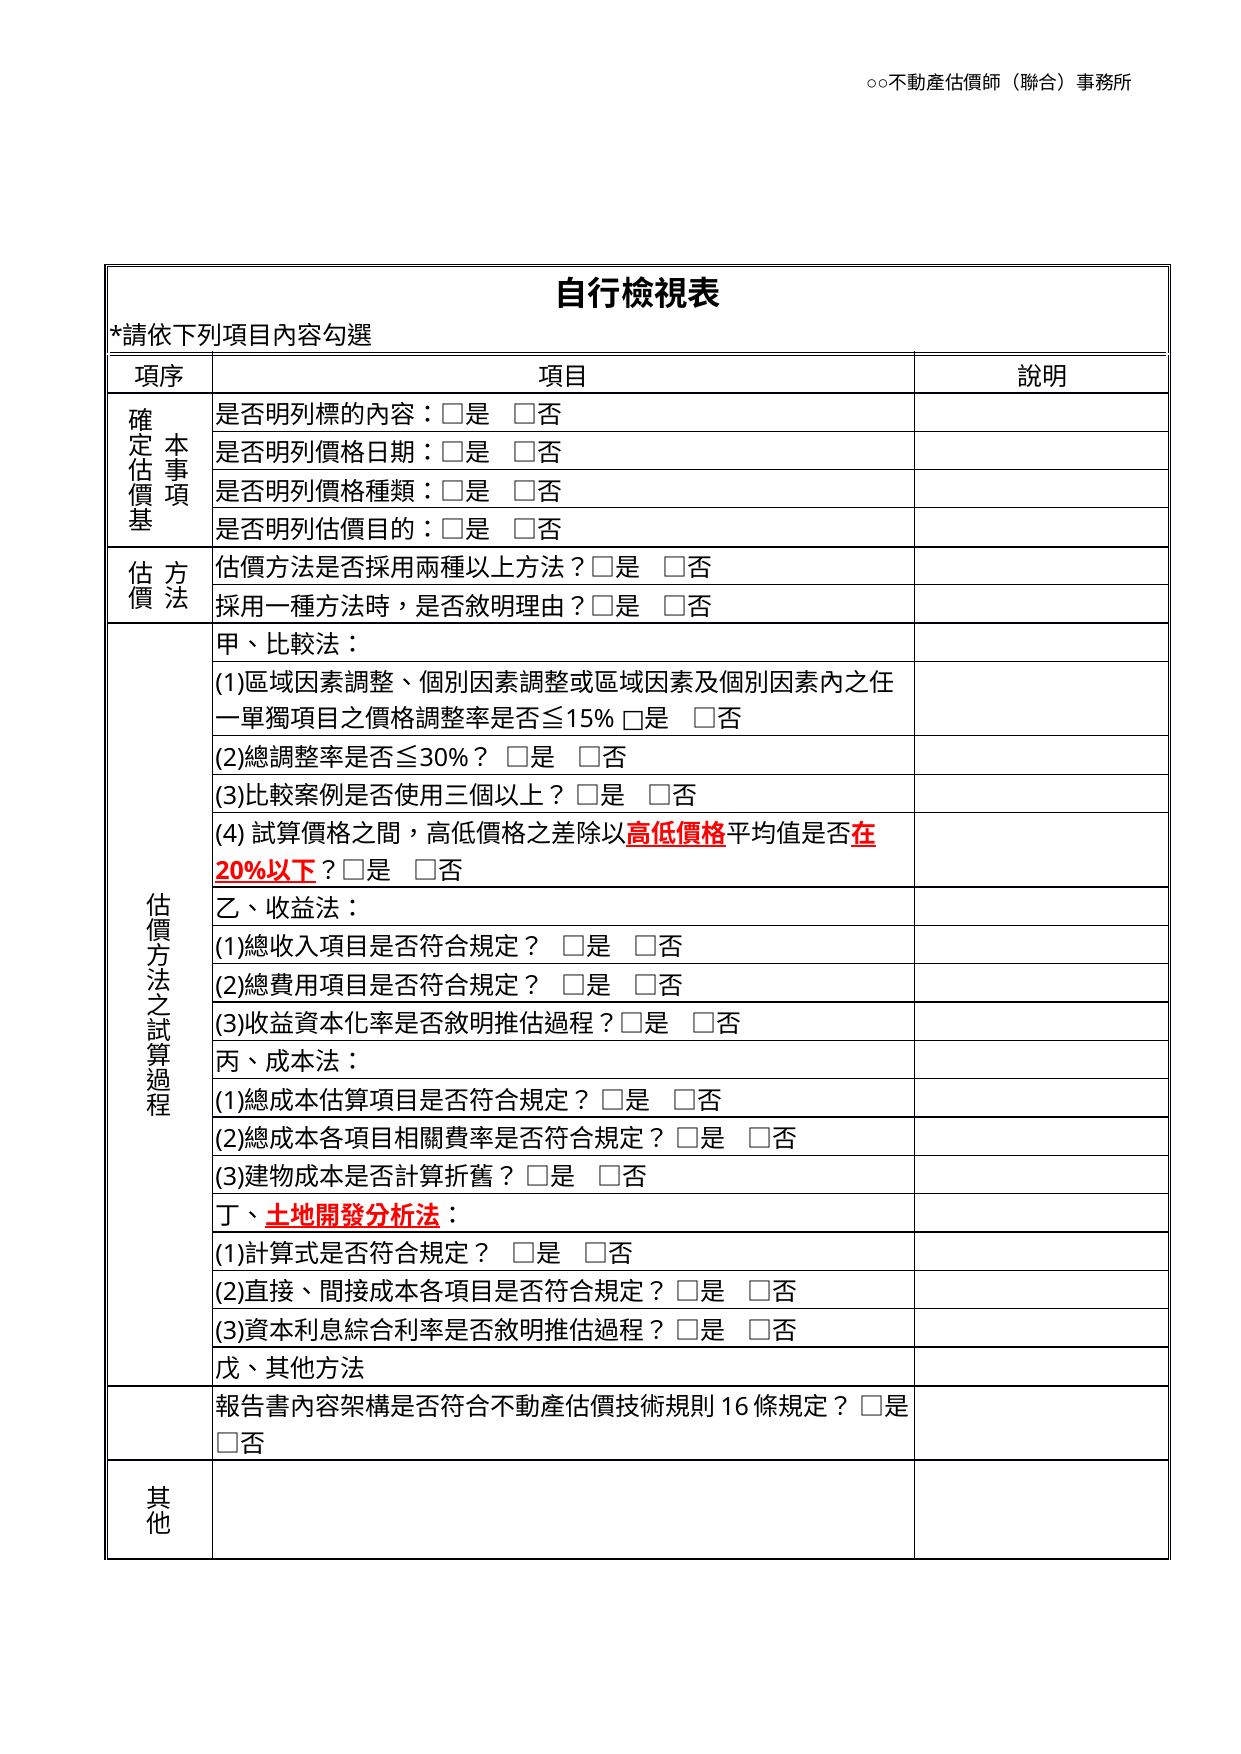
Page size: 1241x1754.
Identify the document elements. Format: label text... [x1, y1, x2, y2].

table_cell [915, 1118, 1168, 1155]
table_cell 是否明列價格日期：□是 □否 [213, 432, 914, 469]
table_cell 是否明列估價目的：□是 □否 [213, 508, 914, 546]
table_cell 是否明列標的內容：□是 □否 [213, 394, 914, 431]
table_cell [915, 1156, 1168, 1193]
table_cell 是否明列價格種類：□是 □否 [213, 470, 914, 507]
table_cell (2)總調整率是否≦30%？ □是 □否 [213, 736, 914, 773]
table_cell 項目 [213, 356, 914, 392]
table_cell 方法估價 [108, 548, 212, 622]
table_cell (3)收益資本化率是否敘明推估過程？□是 □否 [213, 1003, 914, 1040]
table_cell (2)總費用項目是否符合規定？ □是 □否 [213, 964, 914, 1001]
table_cell [915, 926, 1168, 963]
table_cell [915, 1003, 1168, 1040]
table_cell [915, 1387, 1168, 1459]
table_cell (3)資本利息綜合利率是否敘明推估過程？ □是 □否 [213, 1309, 914, 1346]
table_cell (3)建物成本是否計算折舊？ □是 □否 [213, 1156, 914, 1193]
table_cell [915, 1079, 1168, 1116]
table_cell 說明 [915, 351, 1169, 392]
table_cell (1)總收入項目是否符合規定？ □是 □否 [213, 926, 914, 963]
table_cell [213, 1461, 914, 1558]
table_cell 戊、其他方法 [213, 1348, 914, 1385]
table_cell [915, 1233, 1168, 1270]
table_cell [108, 1387, 212, 1459]
table_cell (3)比較案例是否使用三個以上？ □是 □否 [213, 775, 914, 812]
table_cell (2)總成本各項目相關費率是否符合規定？ □是 □否 [213, 1118, 914, 1155]
table_cell *請依下列項目內容勾選 [108, 315, 1168, 351]
table_cell 估價方法之試算過程 [108, 624, 212, 1385]
table_cell 報告書內容架構是否符合不動產估價技術規則16條規定？ □是 □否 [213, 1387, 914, 1459]
table_cell 乙、收益法： [213, 888, 914, 925]
table_cell 本事項 確定估價基 [108, 394, 212, 546]
table_cell [915, 432, 1168, 469]
table_cell [915, 662, 1168, 735]
table_cell [915, 508, 1168, 546]
table_cell [915, 1309, 1168, 1346]
table_cell [915, 548, 1168, 584]
table_cell [915, 736, 1168, 773]
table_cell [915, 1041, 1168, 1078]
table_cell [915, 964, 1168, 1001]
table_cell (1)區域因素調整、個別因素調整或區域因素及個別因素內之任一單獨項目之價格調整率是否≦15% □是 □否 [213, 662, 914, 735]
table_header 自行檢視表 [108, 267, 1168, 315]
table_cell [915, 1348, 1168, 1385]
table_cell 其他 [108, 1461, 212, 1558]
table_cell [915, 1461, 1168, 1558]
table_cell 估價方法是否採用兩種以上方法？□是 □否 [213, 548, 914, 584]
table_cell (1)總成本估算項目是否符合規定？ □是 □否 [213, 1079, 914, 1116]
table_cell [915, 624, 1168, 661]
table_cell (4) 試算價格之間，高低價格之差除以高低價格平均值是否在20%以下？□是 □否 [213, 813, 914, 886]
table_cell [915, 394, 1168, 431]
table_cell 丙、成本法： [213, 1041, 914, 1078]
table_cell [915, 470, 1168, 507]
table_cell [915, 1194, 1168, 1231]
table_cell (1)計算式是否符合規定？ □是 □否 [213, 1233, 914, 1270]
table_cell [915, 585, 1168, 622]
table_cell [915, 888, 1168, 925]
table_cell [915, 813, 1168, 886]
table_cell 丁、土地開發分析法： [213, 1194, 914, 1231]
table_cell (2)直接、間接成本各項目是否符合規定？ □是 □否 [213, 1271, 914, 1308]
table_cell [915, 1271, 1168, 1308]
table_cell 甲、比較法： [213, 624, 914, 661]
table_cell [915, 775, 1168, 812]
table_cell 項序 [106, 351, 212, 392]
table_cell 採用一種方法時，是否敘明理由？□是 □否 [213, 585, 914, 622]
